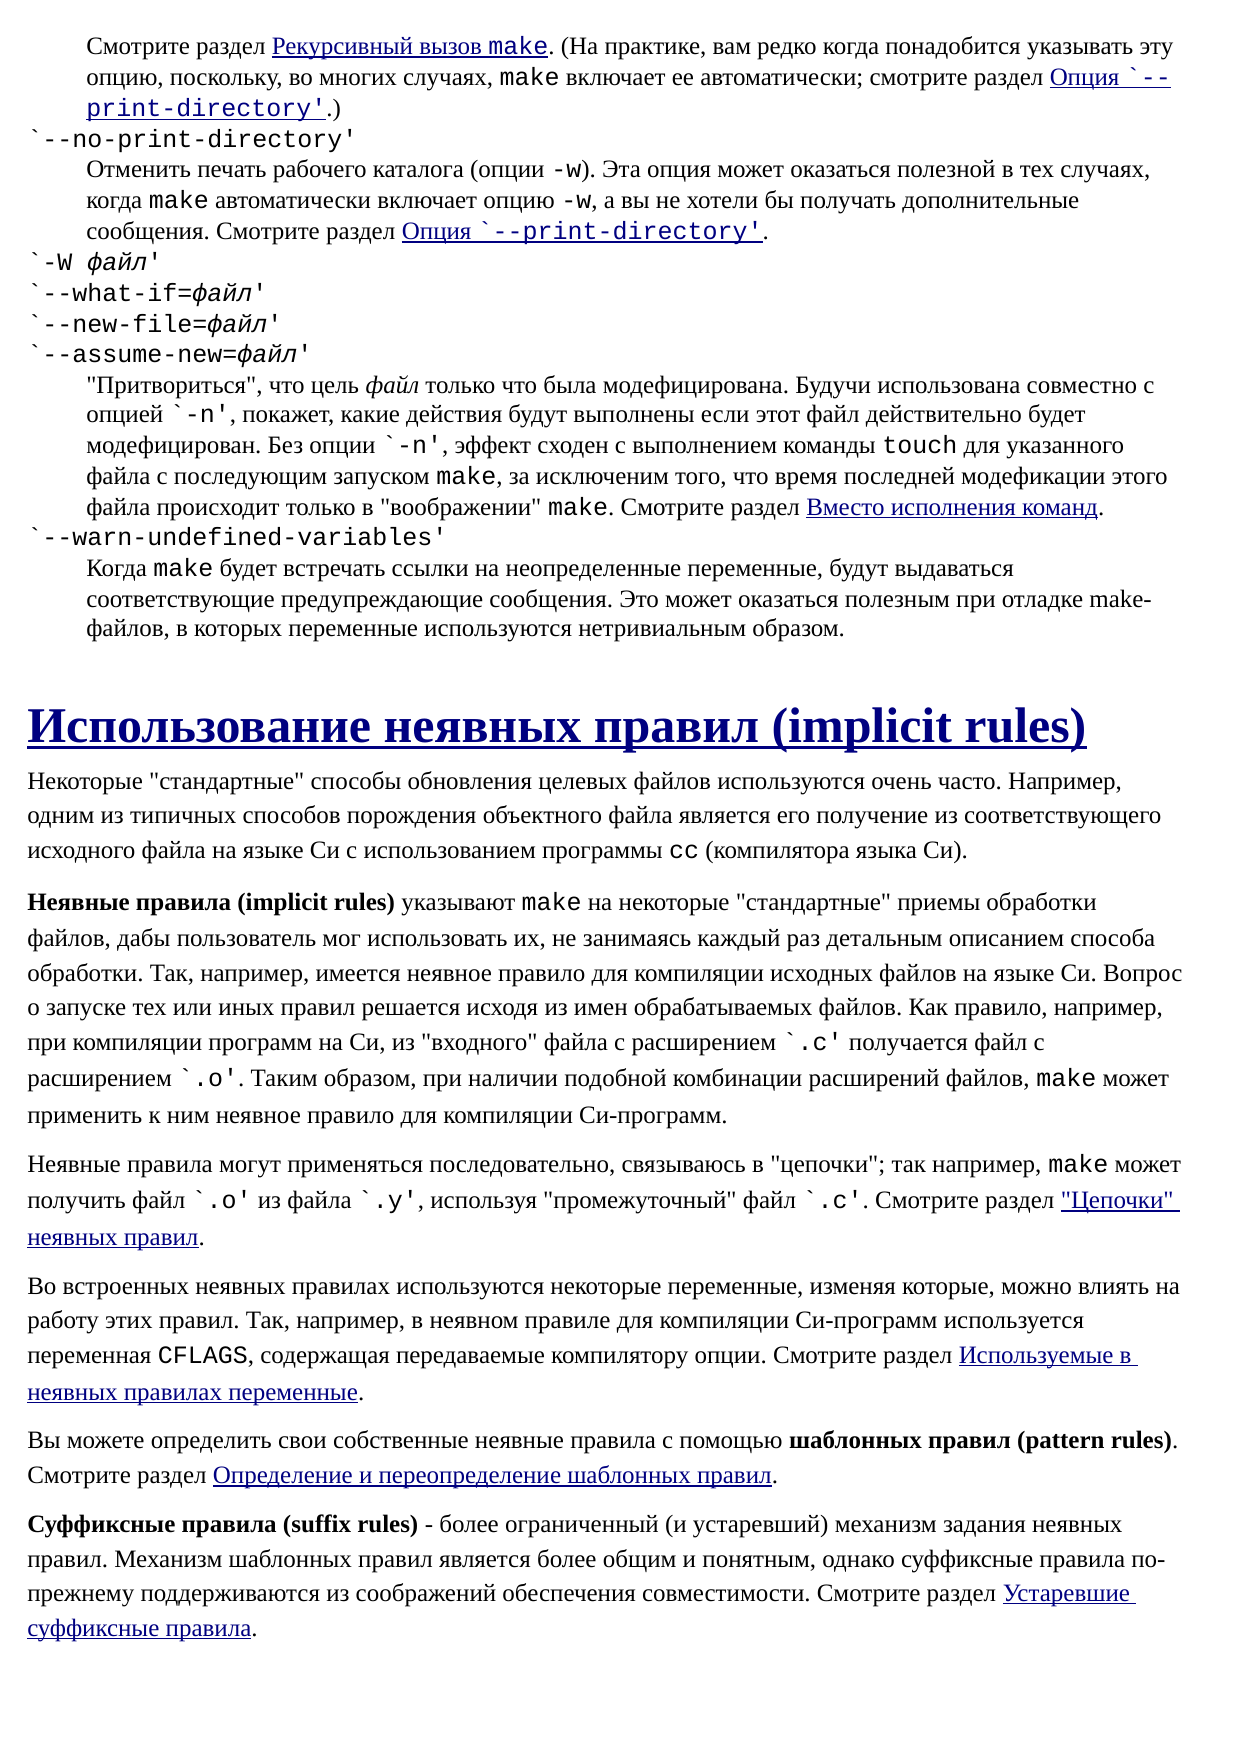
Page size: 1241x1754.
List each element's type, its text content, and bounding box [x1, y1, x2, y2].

subtitle `-W файл' [27, 247, 1185, 278]
text Некоторые "стандартные" способы обновления целевых файлов используются очень часто. Например, одним из типичных способов порождения объектного файла является его получение из соответствующего исходного файла на языке Си с использованием программы cc (компилятора языка Си). [27, 766, 1185, 866]
text Суффиксные правила (suffix rules) - более ограниченный (и устаревший) механизм задания неявных правил. Механизм шаблонных правил является более общим и понятным, однако суффиксные правила по-прежнему поддерживаются из соображений обеспечения совместимости. Смотрите раздел Устаревшие суффиксные правила. [27, 1509, 1185, 1641]
subtitle Использование неявных правил (implicit rules) [27, 696, 1185, 754]
text Во встроенных неявных правилах используются некоторые переменные, изменяя которые, можно влиять на работу этих правил. Так, например, в неявном правиле для компиляции Си-программ используется переменная CFLAGS, содержащая передаваемые компилятору опции. Смотрите раздел Используемые в неявных правилах переменные. [27, 1271, 1185, 1405]
subtitle `--assume-new=файл' [27, 339, 1185, 370]
list Когда make будет встречать ссылки на неопределенные переменные, будут выдаваться соответствующие предупреждающие сообщения. Это может оказаться полезным при отладке make-файлов, в которых переменные используются нетривиальным образом. [86, 553, 1185, 642]
text Неявные правила (implicit rules) указывают make на некоторые "стандартные" приемы обработки файлов, дабы пользователь мог использовать их, не занимаясь каждый раз детальным описанием способа обработки. Так, например, имеется неявное правило для компиляции исходных файлов на языке Си. Вопрос о запуске тех или иных правил решается исходя из имен обрабатываемых файлов. Как правило, например, при компиляции программ на Си, из "входного" файла с расширением `.c' получается файл с расширением `.o'. Таким образом, при наличии подобной комбинации расширений файлов, make может применить к ним неявное правило для компиляции Си-программ. [27, 887, 1185, 1128]
list Отменить печать рабочего каталога (опции -w). Эта опция может оказаться полезной в тех случаях, когда make автоматически включает опцию -w, а вы не хотели бы получать дополнительные сообщения. Смотрите раздел Опция `--print-directory'. [86, 154, 1185, 247]
list Смотрите раздел Рекурсивный вызов make. (На практике, вам редко когда понадобится указывать эту опцию, поскольку, во многих случаях, make включает ее автоматически; смотрите раздел Опция `--print-directory'.) [86, 31, 1185, 124]
subtitle `--no-print-directory' [27, 124, 1185, 154]
list "Притвориться", что цель файл только что была модефицирована. Будучи использована совместно с опцией `-n', покажет, какие действия будут выполнены если этот файл действительно будет модефицирован. Без опции `-n', эффект сходен с выполнением команды touch для указанного файла с последующим запуском make, за исключеним того, что время последней модефикации этого файла происходит только в "воображении" make. Смотрите раздел Вместо исполнения команд. [86, 370, 1185, 522]
subtitle `--warn-undefined-variables' [27, 522, 1185, 553]
text Вы можете определить свои собственные неявные правила с помощью шаблонных правил (pattern rules). Смотрите раздел Определение и переопределение шаблонных правил. [27, 1426, 1185, 1489]
subtitle `--what-if=файл' [27, 278, 1185, 309]
subtitle `--new-file=файл' [27, 309, 1185, 339]
text Неявные правила могут применяться последовательно, связываюсь в "цепочки"; так например, make может получить файл `.o' из файла `.y', используя "промежуточный" файл `.c'. Смотрите раздел "Цепочки" неявных правил. [27, 1149, 1185, 1251]
